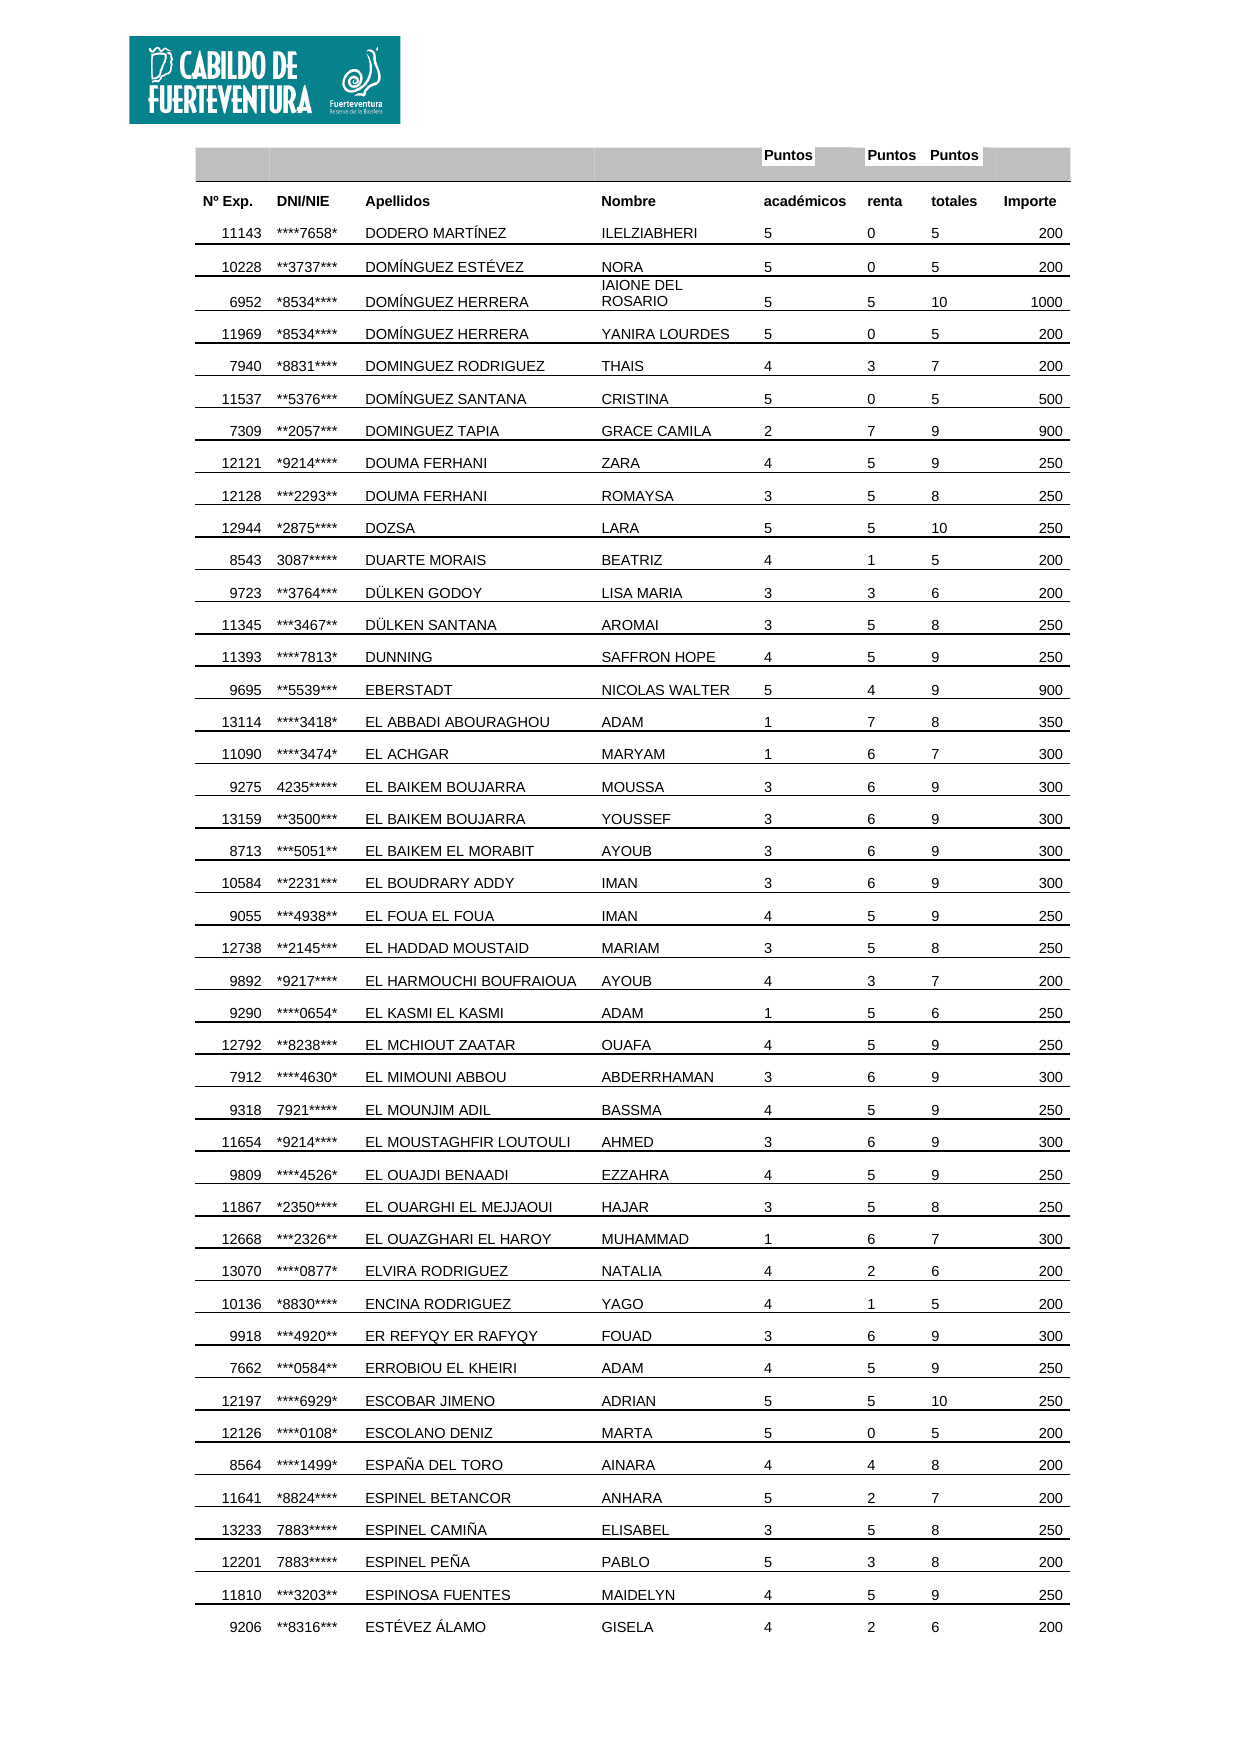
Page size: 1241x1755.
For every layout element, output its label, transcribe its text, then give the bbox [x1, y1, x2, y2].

table_cell 6 [857, 1217, 917, 1247]
table_cell GRACE CAMILA [589, 408, 747, 439]
table_cell 3 [747, 796, 857, 827]
table_cell 5 [857, 473, 917, 504]
table_header renta 0 [857, 198, 917, 243]
table_cell 7912 [195, 1055, 269, 1086]
table_cell 4 [747, 344, 857, 374]
table_cell 8 [917, 1443, 991, 1473]
table_cell GISELA [589, 1605, 747, 1644]
table_cell 5 [917, 1281, 991, 1312]
table_cell PABLO [589, 1540, 747, 1571]
table_cell ADAM [589, 1346, 747, 1377]
table_cell 300 [991, 1055, 1070, 1086]
table_cell DOMÍNGUEZ HERRERA [351, 311, 589, 342]
table_cell 4 [747, 1443, 857, 1473]
table_cell 5 [747, 277, 857, 310]
table_cell *2875**** [269, 505, 351, 536]
table_cell 250 [991, 441, 1070, 471]
table_cell *2350**** [269, 1184, 351, 1215]
table_cell 9318 [195, 1087, 269, 1118]
table_cell AHMED [589, 1120, 747, 1150]
table_cell DÜLKEN GODOY [351, 570, 589, 601]
table_cell 12668 [195, 1217, 269, 1247]
table_cell 13070 [195, 1249, 269, 1279]
table_cell **3764*** [269, 570, 351, 601]
table_cell 200 [991, 958, 1070, 989]
table_cell 9290 [195, 990, 269, 1021]
table_cell 10584 [195, 861, 269, 892]
table_cell 200 [991, 1475, 1070, 1506]
table_cell 11090 [195, 732, 269, 762]
table_cell 250 [991, 602, 1070, 633]
table_cell 300 [991, 1313, 1070, 1344]
table_cell 7921***** [269, 1087, 351, 1118]
table_cell 250 [991, 1152, 1070, 1183]
table_cell DUARTE MORAIS [351, 538, 589, 568]
table_cell **8238*** [269, 1023, 351, 1053]
table_cell 4 [857, 667, 917, 698]
table_cell EBERSTADT [351, 667, 589, 698]
table_cell THAIS [589, 344, 747, 374]
table_cell 2 [857, 1605, 917, 1644]
table_cell 200 [991, 311, 1070, 342]
table_cell ****1499* [269, 1443, 351, 1473]
table_cell ESCOBAR JIMENO [351, 1378, 589, 1409]
table_cell 8713 [195, 829, 269, 859]
table_cell 9055 [195, 893, 269, 924]
table_header Apellidos DODERO MARTÍNEZ [351, 198, 589, 243]
table_cell EL BOUDRARY ADDY [351, 861, 589, 892]
table_cell 9 [917, 441, 991, 471]
table_cell 5 [747, 505, 857, 536]
table_cell 5 [857, 1572, 917, 1603]
table_cell MARIAM [589, 926, 747, 956]
table_cell 200 [991, 1411, 1070, 1441]
table_cell 6 [857, 829, 917, 859]
table_cell ESPINEL PEÑA [351, 1540, 589, 1571]
table_cell 9 [917, 1055, 991, 1086]
table_cell 300 [991, 732, 1070, 762]
table_cell 4 [857, 1443, 917, 1473]
table_cell 3 [747, 861, 857, 892]
table_header totales 5 [917, 198, 991, 243]
table_cell 4 [747, 1087, 857, 1118]
table_cell **2145*** [269, 926, 351, 956]
table_cell 8 [917, 1507, 991, 1538]
table_cell BASSMA [589, 1087, 747, 1118]
table_cell AYOUB [589, 829, 747, 859]
table_cell 4 [747, 958, 857, 989]
table_cell DOMÍNGUEZ ESTÉVEZ [351, 245, 589, 275]
table_cell 200 [991, 1540, 1070, 1571]
table_cell LISA MARIA [589, 570, 747, 601]
table_cell OUAFA [589, 1023, 747, 1053]
table_cell 9 [917, 1152, 991, 1183]
table_cell 5 [857, 1184, 917, 1215]
table_cell 5 [857, 505, 917, 536]
table_cell 200 [991, 538, 1070, 568]
table_cell 0 [857, 245, 917, 275]
table_cell 250 [991, 473, 1070, 504]
table_cell DOMINGUEZ TAPIA [351, 408, 589, 439]
table_cell 5 [747, 311, 857, 342]
table_cell ESCOLANO DENIZ [351, 1411, 589, 1441]
table_cell ESPINEL BETANCOR [351, 1475, 589, 1506]
table_cell *9214**** [269, 1120, 351, 1150]
table_cell *8830**** [269, 1281, 351, 1312]
table_cell 8 [917, 1184, 991, 1215]
table_cell DOUMA FERHANI [351, 441, 589, 471]
table_cell 3 [747, 570, 857, 601]
table_cell 9 [917, 829, 991, 859]
table_cell **5539*** [269, 667, 351, 698]
table_cell ADAM [589, 699, 747, 730]
table_cell 200 [991, 1605, 1070, 1644]
table_cell 3 [747, 764, 857, 795]
table_cell EL ABBADI ABOURAGHOU [351, 699, 589, 730]
table_cell 2 [857, 1249, 917, 1279]
table_cell 12121 [195, 441, 269, 471]
table_cell 9918 [195, 1313, 269, 1344]
table_cell ****4526* [269, 1152, 351, 1183]
table_cell MOUSSA [589, 764, 747, 795]
table_cell 11345 [195, 602, 269, 633]
table_cell ***3467** [269, 602, 351, 633]
table_cell 9 [917, 408, 991, 439]
table_cell AYOUB [589, 958, 747, 989]
table_cell 9892 [195, 958, 269, 989]
table_cell 5 [857, 990, 917, 1021]
table_header Nombre ILELZIABHERI [589, 198, 747, 243]
table_cell 250 [991, 1378, 1070, 1409]
table_cell 5 [747, 1378, 857, 1409]
table_header académicos 5 [747, 198, 857, 243]
table_cell 250 [991, 1507, 1070, 1538]
table_cell EL MOUNJIM ADIL [351, 1087, 589, 1118]
table_cell **5376*** [269, 376, 351, 407]
table_cell IAIONE DEL ROSARIO [589, 277, 747, 310]
table_cell 4 [747, 893, 857, 924]
table_cell 7 [917, 1217, 991, 1247]
table_cell 6 [857, 1055, 917, 1086]
table_cell 6952 [195, 277, 269, 310]
table_cell 1000 [991, 277, 1070, 310]
table_cell 13233 [195, 1507, 269, 1538]
table_cell 12738 [195, 926, 269, 956]
table_cell 6 [917, 1605, 991, 1644]
table_cell 7 [917, 958, 991, 989]
table_cell 8 [917, 1540, 991, 1571]
table_cell NATALIA [589, 1249, 747, 1279]
table_cell 300 [991, 764, 1070, 795]
table_cell ABDERRHAMAN [589, 1055, 747, 1086]
table_cell 350 [991, 699, 1070, 730]
table_cell 8 [917, 602, 991, 633]
table_cell CRISTINA [589, 376, 747, 407]
table_cell NICOLAS WALTER [589, 667, 747, 698]
table_cell 6 [857, 1313, 917, 1344]
table_cell DOMÍNGUEZ HERRERA [351, 277, 589, 310]
table_cell 9 [917, 1572, 991, 1603]
table_cell 4235***** [269, 764, 351, 795]
table_cell 8 [917, 473, 991, 504]
table_cell 4 [747, 538, 857, 568]
table_cell EL MOUSTAGHFIR LOUTOULI [351, 1120, 589, 1150]
table_cell MARYAM [589, 732, 747, 762]
table_cell 900 [991, 408, 1070, 439]
table_cell *9217**** [269, 958, 351, 989]
table_cell 3 [747, 602, 857, 633]
table_cell 3 [747, 1184, 857, 1215]
table_cell **3737*** [269, 245, 351, 275]
table_cell 7883***** [269, 1540, 351, 1571]
table_cell 5 [857, 1023, 917, 1053]
table_cell 13114 [195, 699, 269, 730]
table_cell 11393 [195, 635, 269, 665]
table_cell **2231*** [269, 861, 351, 892]
table_cell 1 [747, 1217, 857, 1247]
table_cell 0 [857, 311, 917, 342]
table_cell 200 [991, 1249, 1070, 1279]
table_cell EL MIMOUNI ABBOU [351, 1055, 589, 1086]
table_cell **3500*** [269, 796, 351, 827]
table_cell DUNNING [351, 635, 589, 665]
table_cell EL OUAZGHARI EL HAROY [351, 1217, 589, 1247]
table_cell MUHAMMAD [589, 1217, 747, 1247]
table_cell ELVIRA RODRIGUEZ [351, 1249, 589, 1279]
table_cell 9 [917, 667, 991, 698]
table_cell 250 [991, 505, 1070, 536]
table_cell 300 [991, 829, 1070, 859]
table_cell 12197 [195, 1378, 269, 1409]
table_cell IMAN [589, 893, 747, 924]
table_cell 3 [857, 1540, 917, 1571]
table_cell 3 [747, 473, 857, 504]
table_cell 200 [991, 1443, 1070, 1473]
table_cell EL FOUA EL FOUA [351, 893, 589, 924]
table_cell EL HARMOUCHI BOUFRAIOUA [351, 958, 589, 989]
table_cell 1 [857, 538, 917, 568]
table_cell ****3474* [269, 732, 351, 762]
table_cell *8534**** [269, 277, 351, 310]
table_cell 9 [917, 1087, 991, 1118]
table_cell 200 [991, 1281, 1070, 1312]
table_cell ANHARA [589, 1475, 747, 1506]
table_cell 3 [747, 1055, 857, 1086]
table_cell 9809 [195, 1152, 269, 1183]
table_cell 7 [857, 699, 917, 730]
table_cell EZZAHRA [589, 1152, 747, 1183]
table_cell 9 [917, 1023, 991, 1053]
table_cell 3087***** [269, 538, 351, 568]
table_cell EL BAIKEM BOUJARRA [351, 764, 589, 795]
table_cell 8564 [195, 1443, 269, 1473]
table_cell 4 [747, 1281, 857, 1312]
table_cell YANIRA LOURDES [589, 311, 747, 342]
table_cell ENCINA RODRIGUEZ [351, 1281, 589, 1312]
table_cell 250 [991, 926, 1070, 956]
table_cell ****0877* [269, 1249, 351, 1279]
table_cell ****7813* [269, 635, 351, 665]
table_cell 4 [747, 1605, 857, 1644]
table_cell 300 [991, 1217, 1070, 1247]
table_cell 9 [917, 764, 991, 795]
table_cell BEATRIZ [589, 538, 747, 568]
table_cell 11641 [195, 1475, 269, 1506]
table_cell 7 [857, 408, 917, 439]
table_cell 3 [747, 1313, 857, 1344]
table_cell 11867 [195, 1184, 269, 1215]
table_cell 12792 [195, 1023, 269, 1053]
table_cell 250 [991, 1346, 1070, 1377]
table_cell EL MCHIOUT ZAATAR [351, 1023, 589, 1053]
table_cell 250 [991, 990, 1070, 1021]
table_cell 0 [857, 1411, 917, 1441]
table_header Importe 200 [991, 198, 1070, 243]
table_cell 4 [747, 635, 857, 665]
table_cell ****0654* [269, 990, 351, 1021]
table_cell 5 [857, 1507, 917, 1538]
table_cell SAFFRON HOPE [589, 635, 747, 665]
table_cell MARTA [589, 1411, 747, 1441]
table_cell 5 [747, 1411, 857, 1441]
table_cell 4 [747, 441, 857, 471]
table_cell 250 [991, 1572, 1070, 1603]
table_cell 10 [917, 1378, 991, 1409]
table_cell 500 [991, 376, 1070, 407]
table_cell DOMINGUEZ RODRIGUEZ [351, 344, 589, 374]
table_cell 250 [991, 893, 1070, 924]
table_cell 13159 [195, 796, 269, 827]
table_cell ESTÉVEZ ÁLAMO [351, 1605, 589, 1644]
table_cell 11810 [195, 1572, 269, 1603]
table_cell 7 [917, 344, 991, 374]
table_cell EL OUAJDI BENAADI [351, 1152, 589, 1183]
table_cell 5 [857, 1378, 917, 1409]
table_cell 5 [857, 893, 917, 924]
table_cell DOZSA [351, 505, 589, 536]
table_cell ADRIAN [589, 1378, 747, 1409]
table_cell ***4920** [269, 1313, 351, 1344]
table_cell 5 [857, 1087, 917, 1118]
table_cell 8543 [195, 538, 269, 568]
table_cell 8 [917, 699, 991, 730]
table_cell 12128 [195, 473, 269, 504]
table_cell 6 [857, 1120, 917, 1150]
table_cell 9 [917, 893, 991, 924]
table_cell ADAM [589, 990, 747, 1021]
table_cell 8 [917, 926, 991, 956]
table_cell 5 [747, 667, 857, 698]
table_cell 5 [857, 1152, 917, 1183]
table_cell 300 [991, 796, 1070, 827]
table_cell 1 [857, 1281, 917, 1312]
table_cell 300 [991, 861, 1070, 892]
table_cell ELISABEL [589, 1507, 747, 1538]
table_cell ZARA [589, 441, 747, 471]
table_cell DOUMA FERHANI [351, 473, 589, 504]
table_cell 7662 [195, 1346, 269, 1377]
table_cell 12944 [195, 505, 269, 536]
table_cell 3 [747, 1120, 857, 1150]
table_cell ER REFYQY ER RAFYQY [351, 1313, 589, 1344]
table_cell 5 [857, 277, 917, 310]
table_cell 5 [857, 1346, 917, 1377]
table_cell IMAN [589, 861, 747, 892]
table_cell 3 [747, 926, 857, 956]
table_cell 5 [917, 1411, 991, 1441]
table_cell NORA [589, 245, 747, 275]
table_cell 5 [747, 376, 857, 407]
table_cell 3 [747, 829, 857, 859]
table_cell ***2326** [269, 1217, 351, 1247]
table_cell 7883***** [269, 1507, 351, 1538]
table_cell 4 [747, 1152, 857, 1183]
table_cell 5 [917, 245, 991, 275]
table_cell 5 [857, 926, 917, 956]
table_cell 9206 [195, 1605, 269, 1644]
table_cell *8534**** [269, 311, 351, 342]
table_cell 11654 [195, 1120, 269, 1150]
table_cell 9 [917, 635, 991, 665]
table_cell ****0108* [269, 1411, 351, 1441]
table_cell 5 [917, 311, 991, 342]
table_cell 200 [991, 344, 1070, 374]
table_cell ***0584** [269, 1346, 351, 1377]
table_cell ERROBIOU EL KHEIRI [351, 1346, 589, 1377]
table_cell 10228 [195, 245, 269, 275]
table_cell 6 [857, 796, 917, 827]
table_cell ****6929* [269, 1378, 351, 1409]
table_cell 200 [991, 245, 1070, 275]
table_header DNI/NIE ****7658* [269, 198, 351, 243]
table_cell 5 [857, 635, 917, 665]
table_cell 250 [991, 1087, 1070, 1118]
table_cell AINARA [589, 1443, 747, 1473]
table_cell FOUAD [589, 1313, 747, 1344]
table_cell EL OUARGHI EL MEJJAOUI [351, 1184, 589, 1215]
table_cell LARA [589, 505, 747, 536]
table_cell ROMAYSA [589, 473, 747, 504]
table_cell 5 [857, 441, 917, 471]
table_cell 0 [857, 376, 917, 407]
table_cell 9 [917, 1346, 991, 1377]
table_cell ****4630* [269, 1055, 351, 1086]
table_cell 5 [747, 1540, 857, 1571]
table_cell ESPINOSA FUENTES [351, 1572, 589, 1603]
table_cell ***4938** [269, 893, 351, 924]
table_cell 7309 [195, 408, 269, 439]
table_cell **8316*** [269, 1605, 351, 1644]
table_cell 10 [917, 277, 991, 310]
table_cell 4 [747, 1249, 857, 1279]
table_cell 1 [747, 732, 857, 762]
table_cell 4 [747, 1572, 857, 1603]
table_cell ESPAÑA DEL TORO [351, 1443, 589, 1473]
table_cell 9 [917, 1313, 991, 1344]
table_cell 2 [747, 408, 857, 439]
table_cell 6 [917, 1249, 991, 1279]
table_cell 300 [991, 1120, 1070, 1150]
table_cell ***3203** [269, 1572, 351, 1603]
table_cell 10136 [195, 1281, 269, 1312]
table_cell 10 [917, 505, 991, 536]
table_cell EL HADDAD MOUSTAID [351, 926, 589, 956]
table_cell 5 [917, 538, 991, 568]
table_cell 4 [747, 1346, 857, 1377]
table_cell 7 [917, 732, 991, 762]
table_cell HAJAR [589, 1184, 747, 1215]
table_cell 3 [747, 1507, 857, 1538]
table_cell 7 [917, 1475, 991, 1506]
table_cell ESPINEL CAMIÑA [351, 1507, 589, 1538]
table_cell DÜLKEN SANTANA [351, 602, 589, 633]
table_cell *9214**** [269, 441, 351, 471]
table_cell DOMÍNGUEZ SANTANA [351, 376, 589, 407]
table_cell 6 [857, 861, 917, 892]
table_cell MAIDELYN [589, 1572, 747, 1603]
table_header Nº Exp. 11143 [195, 198, 269, 243]
table_cell EL ACHGAR [351, 732, 589, 762]
table_cell 7940 [195, 344, 269, 374]
table_cell 11537 [195, 376, 269, 407]
table_cell 4 [747, 1023, 857, 1053]
table_cell ****3418* [269, 699, 351, 730]
table_cell ***5051** [269, 829, 351, 859]
table_cell 6 [917, 990, 991, 1021]
table_cell EL BAIKEM EL MORABIT [351, 829, 589, 859]
table_cell ***2293** [269, 473, 351, 504]
table_cell 9723 [195, 570, 269, 601]
table_cell 3 [857, 958, 917, 989]
table_cell 9 [917, 861, 991, 892]
table_cell *8824**** [269, 1475, 351, 1506]
table_cell 9 [917, 796, 991, 827]
table_cell 1 [747, 990, 857, 1021]
table_cell 200 [991, 570, 1070, 601]
table_cell 250 [991, 1184, 1070, 1215]
table_cell 9695 [195, 667, 269, 698]
table_cell 2 [857, 1475, 917, 1506]
table_cell 11969 [195, 311, 269, 342]
table_cell 6 [857, 732, 917, 762]
table_cell AROMAI [589, 602, 747, 633]
table_cell 5 [857, 602, 917, 633]
table_cell YOUSSEF [589, 796, 747, 827]
table_cell 12201 [195, 1540, 269, 1571]
table_cell 6 [857, 764, 917, 795]
table_cell 5 [917, 376, 991, 407]
table_cell 9275 [195, 764, 269, 795]
table_cell 5 [747, 245, 857, 275]
table_cell 6 [917, 570, 991, 601]
table_cell 5 [747, 1475, 857, 1506]
table_cell 3 [857, 570, 917, 601]
table_cell 900 [991, 667, 1070, 698]
table_cell 3 [857, 344, 917, 374]
table_cell 250 [991, 635, 1070, 665]
table_cell EL BAIKEM BOUJARRA [351, 796, 589, 827]
table_cell YAGO [589, 1281, 747, 1312]
table_cell 250 [991, 1023, 1070, 1053]
table_cell 1 [747, 699, 857, 730]
table_cell EL KASMI EL KASMI [351, 990, 589, 1021]
table_cell 9 [917, 1120, 991, 1150]
table_cell **2057*** [269, 408, 351, 439]
table_cell 12126 [195, 1411, 269, 1441]
table_cell *8831**** [269, 344, 351, 374]
